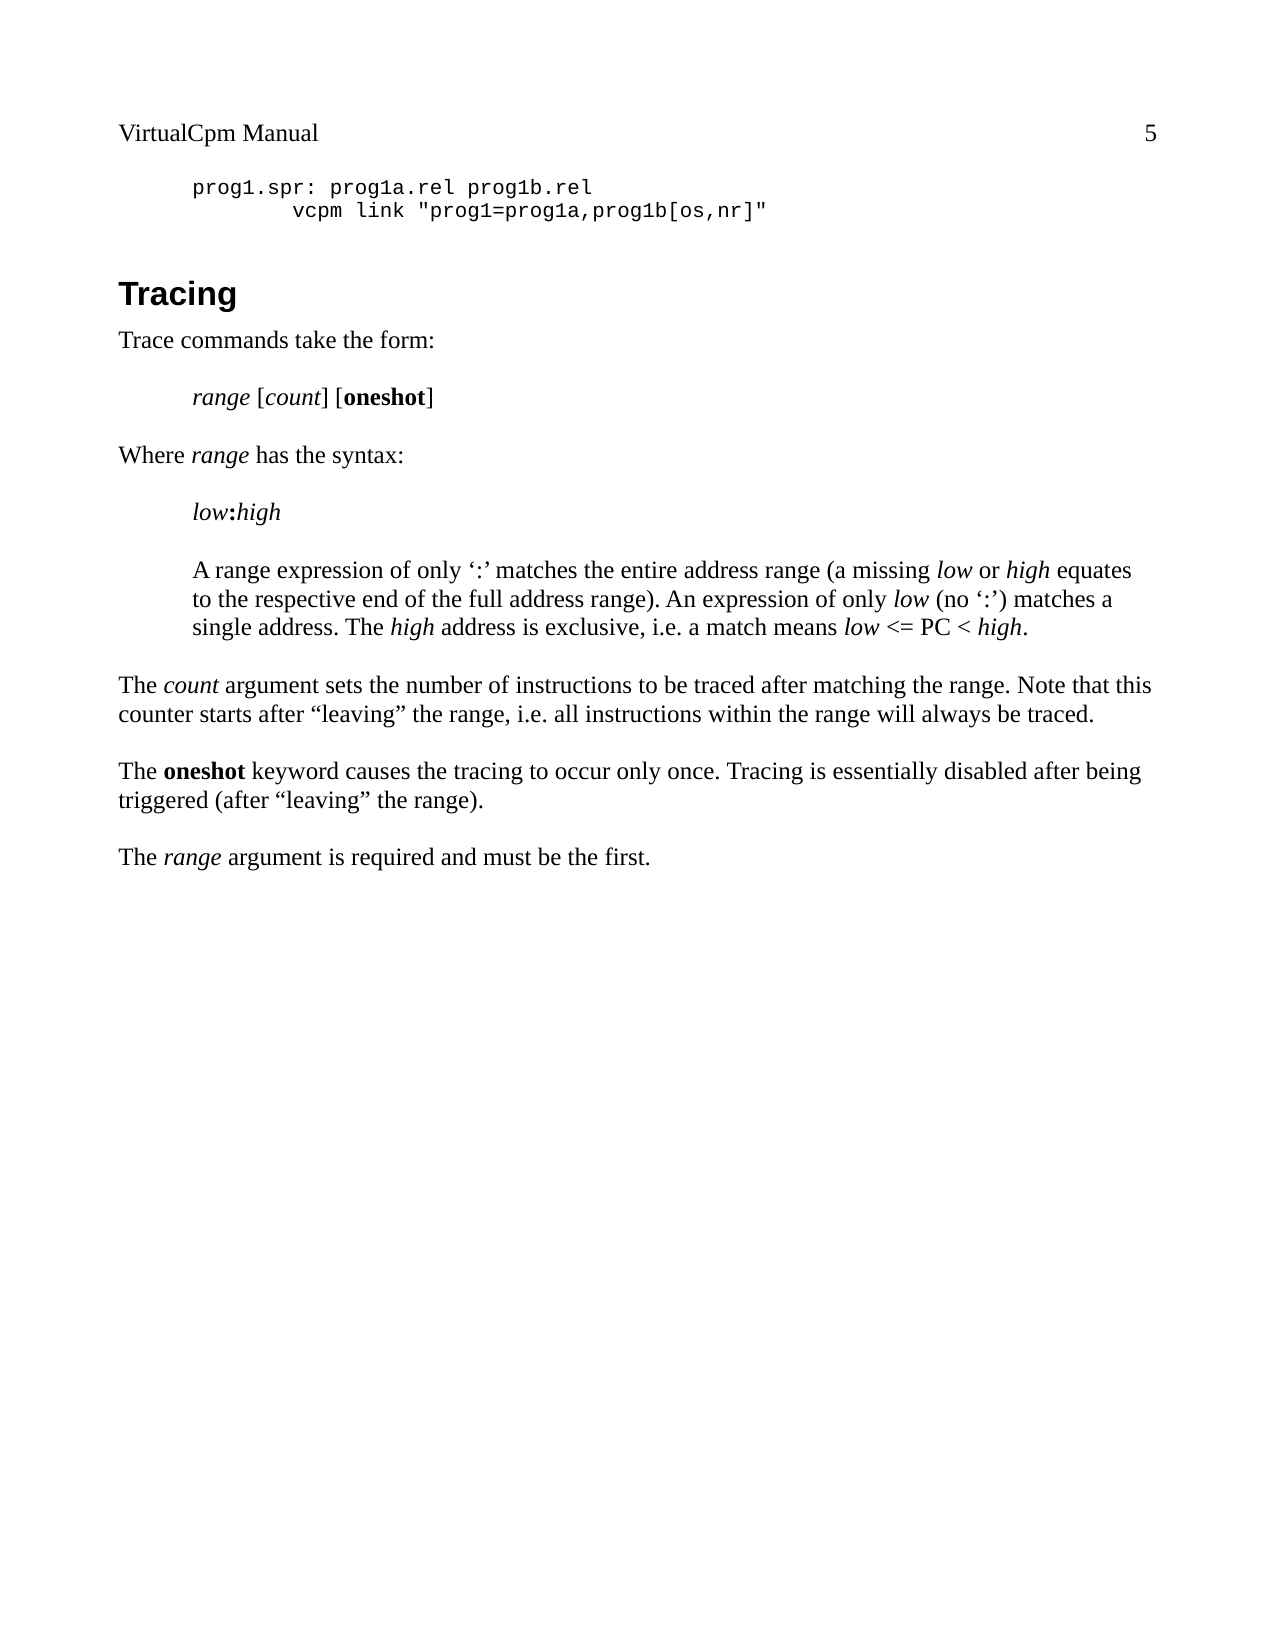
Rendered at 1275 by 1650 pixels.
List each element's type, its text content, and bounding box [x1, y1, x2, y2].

text A range expression of only ‘:’ matches the entire address range (a missing low or high equates to the respective end of the full address range). An expression of only low (no ‘:’) matches a single address. The high address is exclusive, i.e. a match means low <= PC < high. [192, 555, 1157, 641]
text vcpm link "prog1=prog1a,prog1b[os,nr]" [192, 201, 1157, 224]
text The oneshot keyword causes the tracing to occur only once. Tracing is essentially disabled after being triggered (after “leaving” the range). [118, 756, 1157, 814]
text prog1.spr: prog1a.rel prog1b.rel [192, 177, 1157, 201]
text Where range has the syntax: [118, 440, 1157, 469]
subtitle Tracing [118, 274, 1157, 312]
text The range argument is required and must be the first. [118, 842, 1157, 871]
text low:high [192, 497, 1157, 526]
text range [count] [oneshot] [192, 382, 1157, 411]
text Trace commands take the form: [118, 325, 1157, 354]
text The count argument sets the number of instructions to be traced after matching the range. Note that this counter starts after “leaving” the range, i.e. all instructions within the range will always be traced. [118, 670, 1157, 727]
